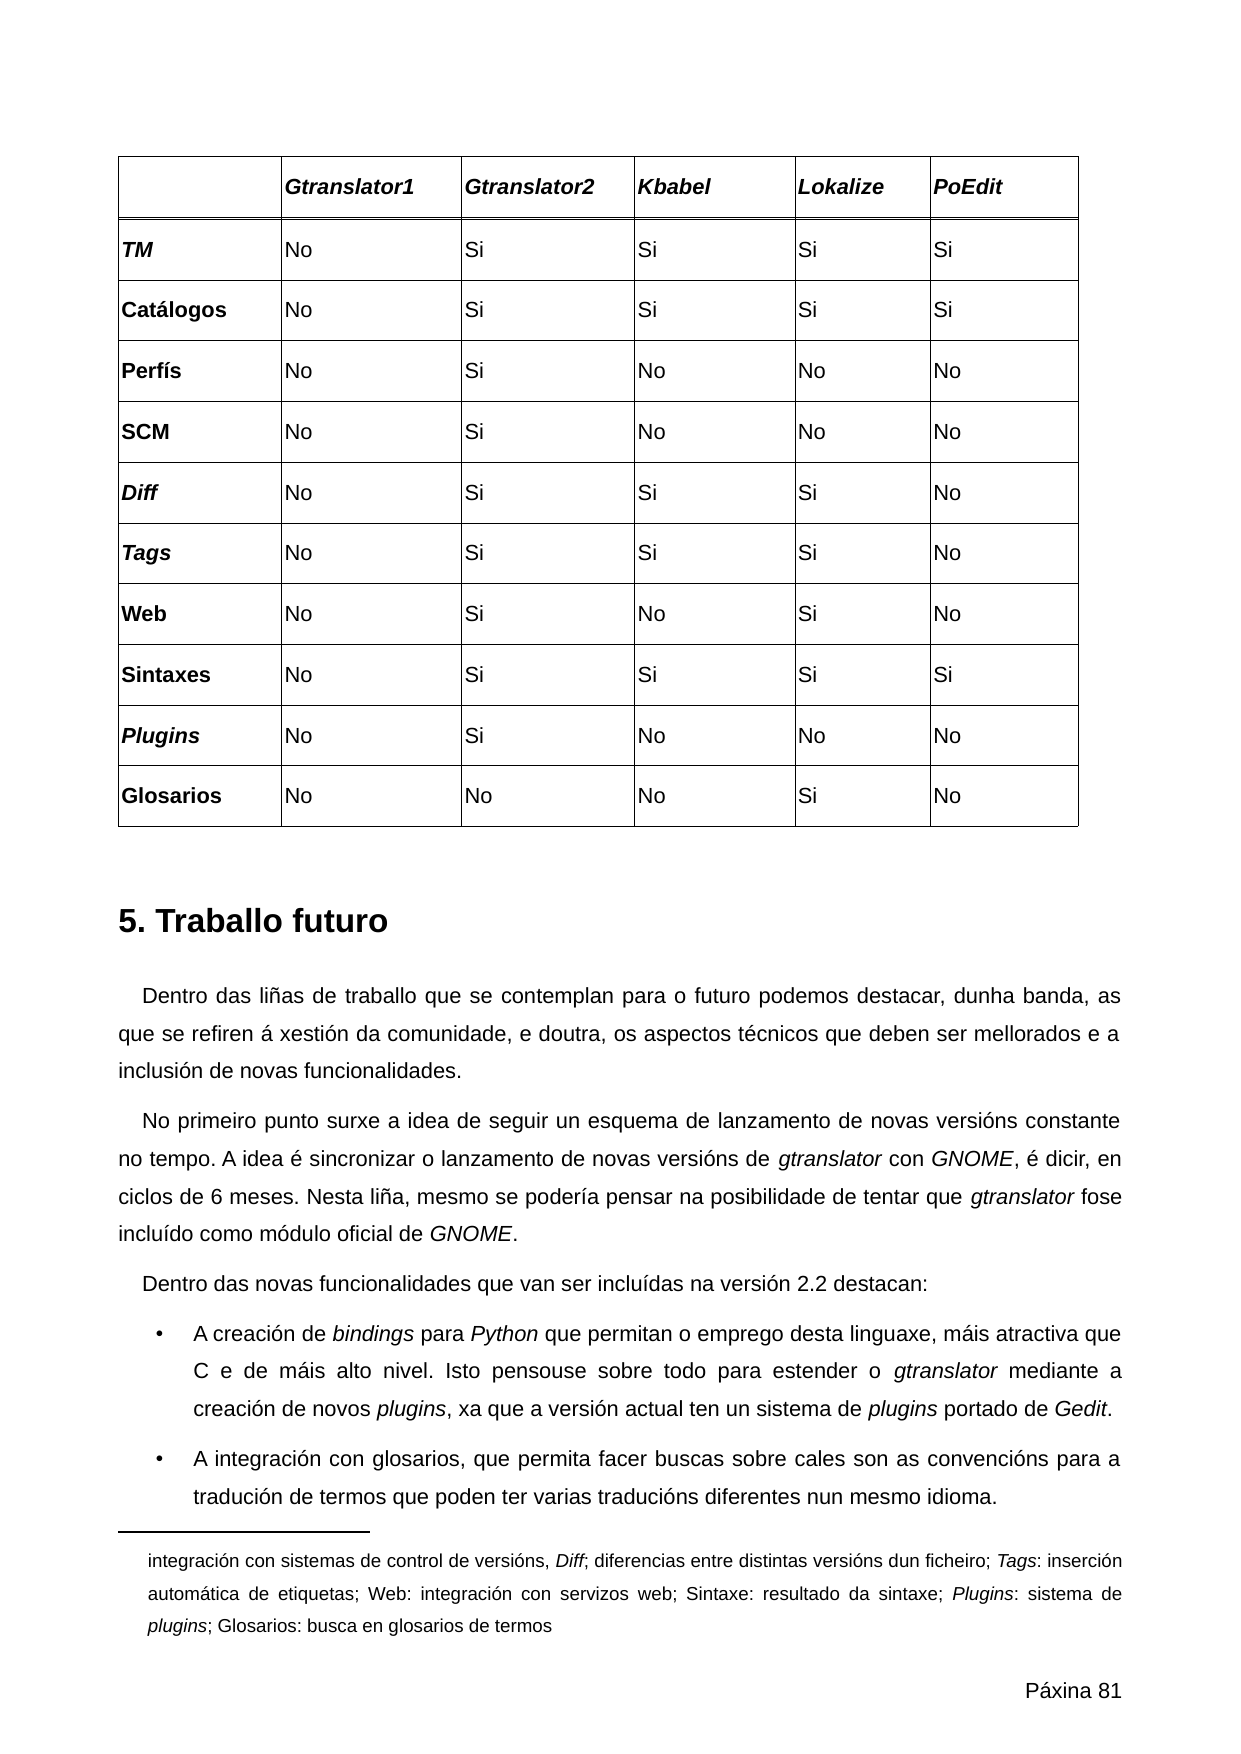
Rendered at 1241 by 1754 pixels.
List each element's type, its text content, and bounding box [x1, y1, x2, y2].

table_cell No [282, 524, 461, 583]
table_cell No [635, 766, 795, 826]
text Dentro das liñas de traballo que se contemplan para o futuro podemos destacar, dunha banda, as que se refiren á xestión da comunidade, e doutra, os aspectos técnicos que deben ser mellorados e a inclusión de novas funcionalidades. [118, 983, 1122, 1083]
table_cell No [931, 584, 1078, 644]
table_cell Si [462, 341, 634, 401]
table_cell SCM [119, 402, 281, 462]
list A creación de bindings para Python que permitan o emprego desta linguaxe, máis atractiva que C e de máis alto nivel. Isto pensouse sobre todo para estender o gtranslator mediante a creación de novos plugins, xa que a versión actual ten un sistema de plugins portado de Gedit. [156, 1321, 1122, 1421]
table_cell No [282, 584, 461, 644]
table_cell No [635, 402, 795, 462]
table_cell TM [119, 220, 281, 279]
table_header Lokalize [796, 157, 930, 217]
table_cell Si [462, 220, 634, 279]
table_cell Plugins [119, 706, 281, 765]
table_cell No [635, 584, 795, 644]
table_cell Si [462, 645, 634, 705]
table_cell Si [635, 645, 795, 705]
table_cell Si [635, 220, 795, 279]
table_cell No [282, 706, 461, 765]
table_cell No [282, 281, 461, 340]
table_cell Si [796, 766, 930, 826]
table_cell Si [796, 281, 930, 340]
table_cell No [931, 706, 1078, 765]
table_cell Si [462, 524, 634, 583]
table_cell Si [635, 281, 795, 340]
table_cell Si [796, 220, 930, 279]
table_cell Glosarios [119, 766, 281, 826]
table_cell No [282, 341, 461, 401]
table_cell Catálogos [119, 281, 281, 340]
table_cell Si [796, 463, 930, 522]
table_header Kbabel [635, 157, 795, 217]
table_cell No [931, 766, 1078, 826]
table_cell No [282, 402, 461, 462]
table_cell No [796, 402, 930, 462]
table_cell No [931, 341, 1078, 401]
text integración con sistemas de control de versións, Diff; diferencias entre distintas versións dun ficheiro; Tags: inserción automática de etiquetas; Web: integración con servizos web; Sintaxe: resultado da sintaxe; Plugins: sistema de plugins; Glosarios: busca en glosarios de termos [118, 1550, 1122, 1636]
list A integración con glosarios, que permita facer buscas sobre cales son as convencións para a tradución de termos que poden ter varias traducións diferentes nun mesmo idioma. [156, 1446, 1122, 1509]
text Dentro das novas funcionalidades que van ser incluídas na versión 2.2 destacan: [118, 1271, 1122, 1296]
table_cell Diff [119, 463, 281, 522]
table_cell Si [462, 706, 634, 765]
table_cell No [282, 645, 461, 705]
table_cell Si [462, 584, 634, 644]
table_cell Si [931, 281, 1078, 340]
table_cell Tags [119, 524, 281, 583]
table_cell No [282, 463, 461, 522]
table_cell No [462, 766, 634, 826]
table_cell No [931, 463, 1078, 522]
table_cell No [282, 766, 461, 826]
table_cell Si [796, 584, 930, 644]
table_cell Si [635, 463, 795, 522]
table_cell No [796, 706, 930, 765]
table_cell No [282, 220, 461, 279]
text No primeiro punto surxe a idea de seguir un esquema de lanzamento de novas versións constante no tempo. A idea é sincronizar o lanzamento de novas versións de gtranslator con GNOME, é dicir, en ciclos de 6 meses. Nesta liña, mesmo se podería pensar na posibilidade de tentar que gtranslator fose incluído como módulo oficial de GNOME. [118, 1108, 1122, 1247]
table_cell Si [796, 645, 930, 705]
table_cell No [796, 341, 930, 401]
table_cell No [931, 524, 1078, 583]
table_header [119, 157, 281, 217]
table_cell No [635, 706, 795, 765]
table_cell No [635, 341, 795, 401]
table_header Gtranslator2 [462, 157, 634, 217]
subtitle 5. Traballo futuro [118, 901, 1122, 939]
table_cell Sintaxes [119, 645, 281, 705]
table_cell Web [119, 584, 281, 644]
table_header Gtranslator1 [282, 157, 461, 217]
table_cell Si [931, 645, 1078, 705]
table_cell Si [462, 281, 634, 340]
table_cell Si [796, 524, 930, 583]
table_header PoEdit [931, 157, 1078, 217]
table_cell Si [462, 402, 634, 462]
table_cell Si [462, 463, 634, 522]
table_cell No [931, 402, 1078, 462]
table_cell Perfís [119, 341, 281, 401]
table_cell Si [635, 524, 795, 583]
table_cell Si [931, 220, 1078, 279]
